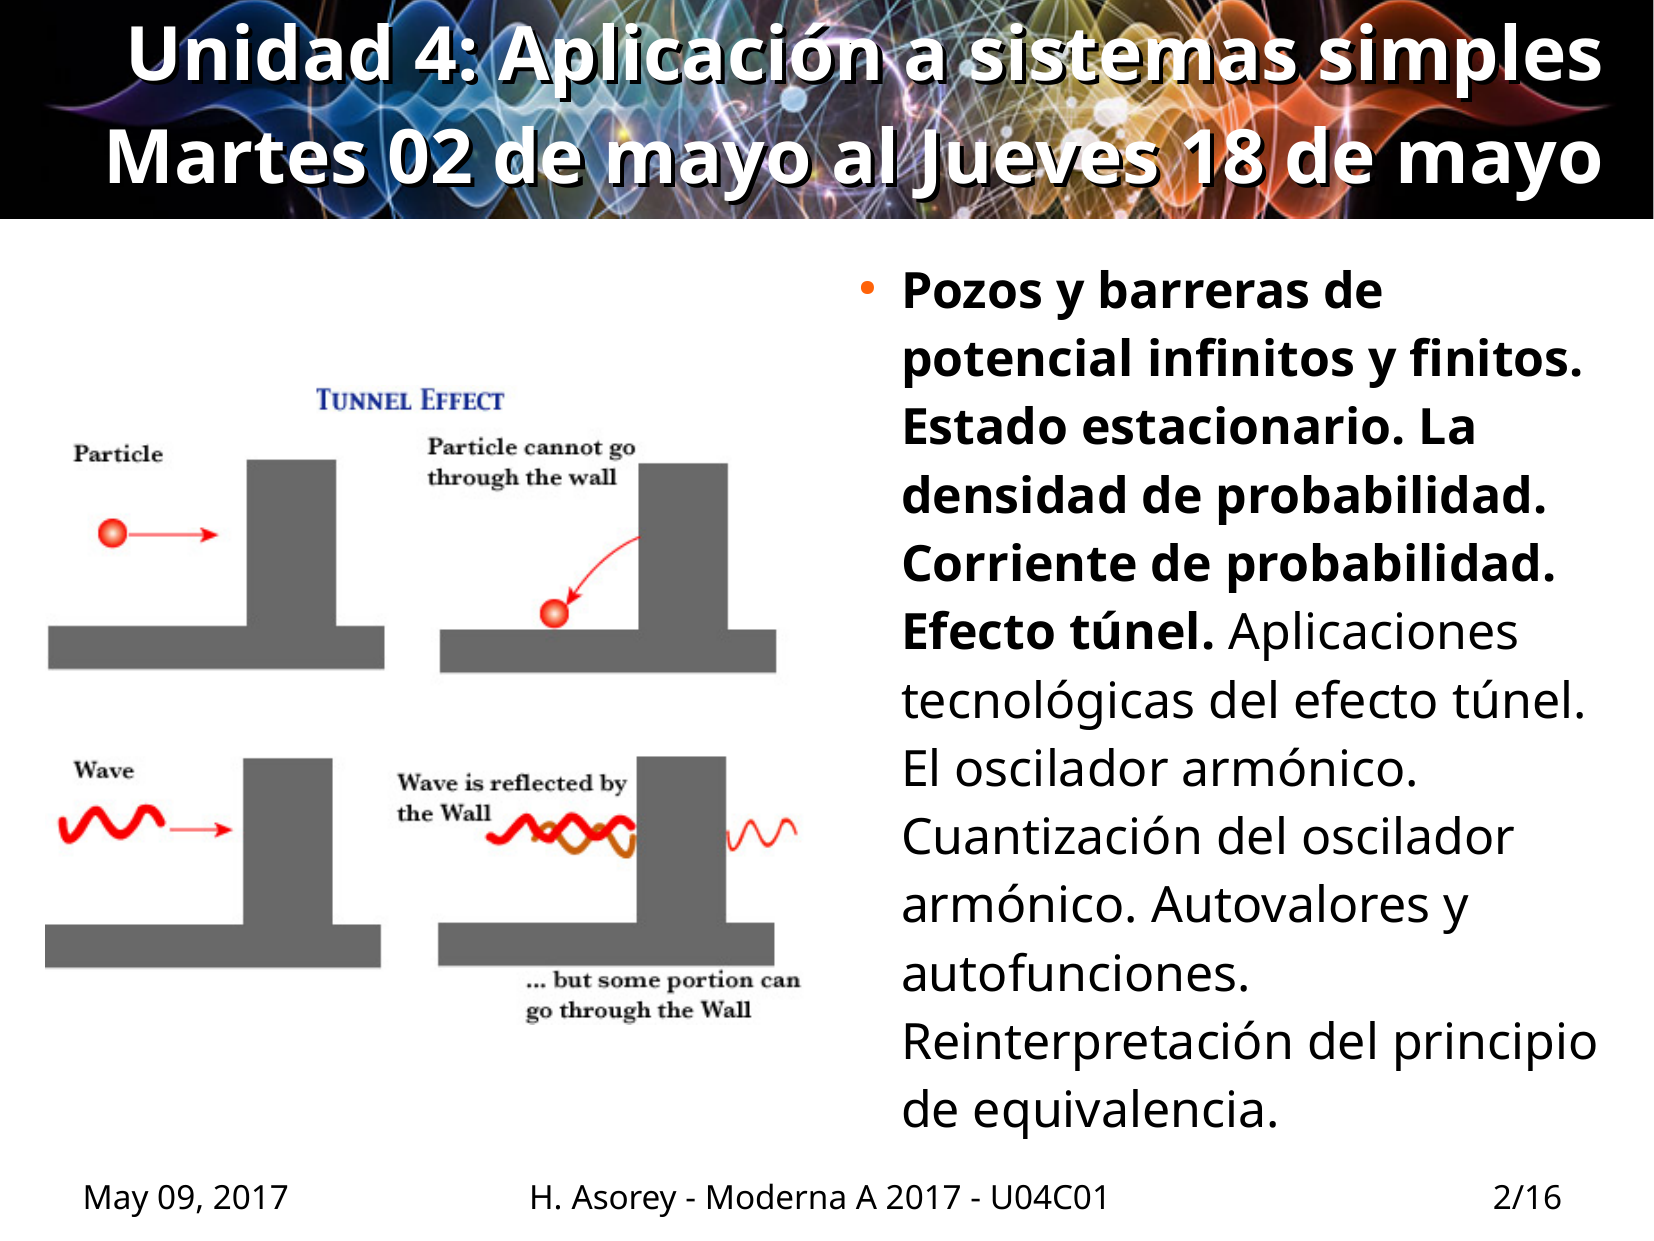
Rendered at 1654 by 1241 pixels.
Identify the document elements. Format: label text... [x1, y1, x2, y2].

title Unidad 4: Aplicación a sistemas simples Martes 02 de mayo al Jueves 18 de mayo [45, 11, 1606, 195]
picture [0, 0, 1654, 219]
list Pozos y barreras de potencial infinitos y finitos. Estado estacionario. La densidad de probabilidad. Corriente de probabilidad. Efecto túnel. Aplicaciones tecnológicas del efecto túnel. El oscilador armónico. Cuantización del oscilador armónico. Autovalores y autofunciones. Reinterpretación del principio de equivalencia. [844, 255, 1606, 1156]
picture [45, 385, 807, 1025]
